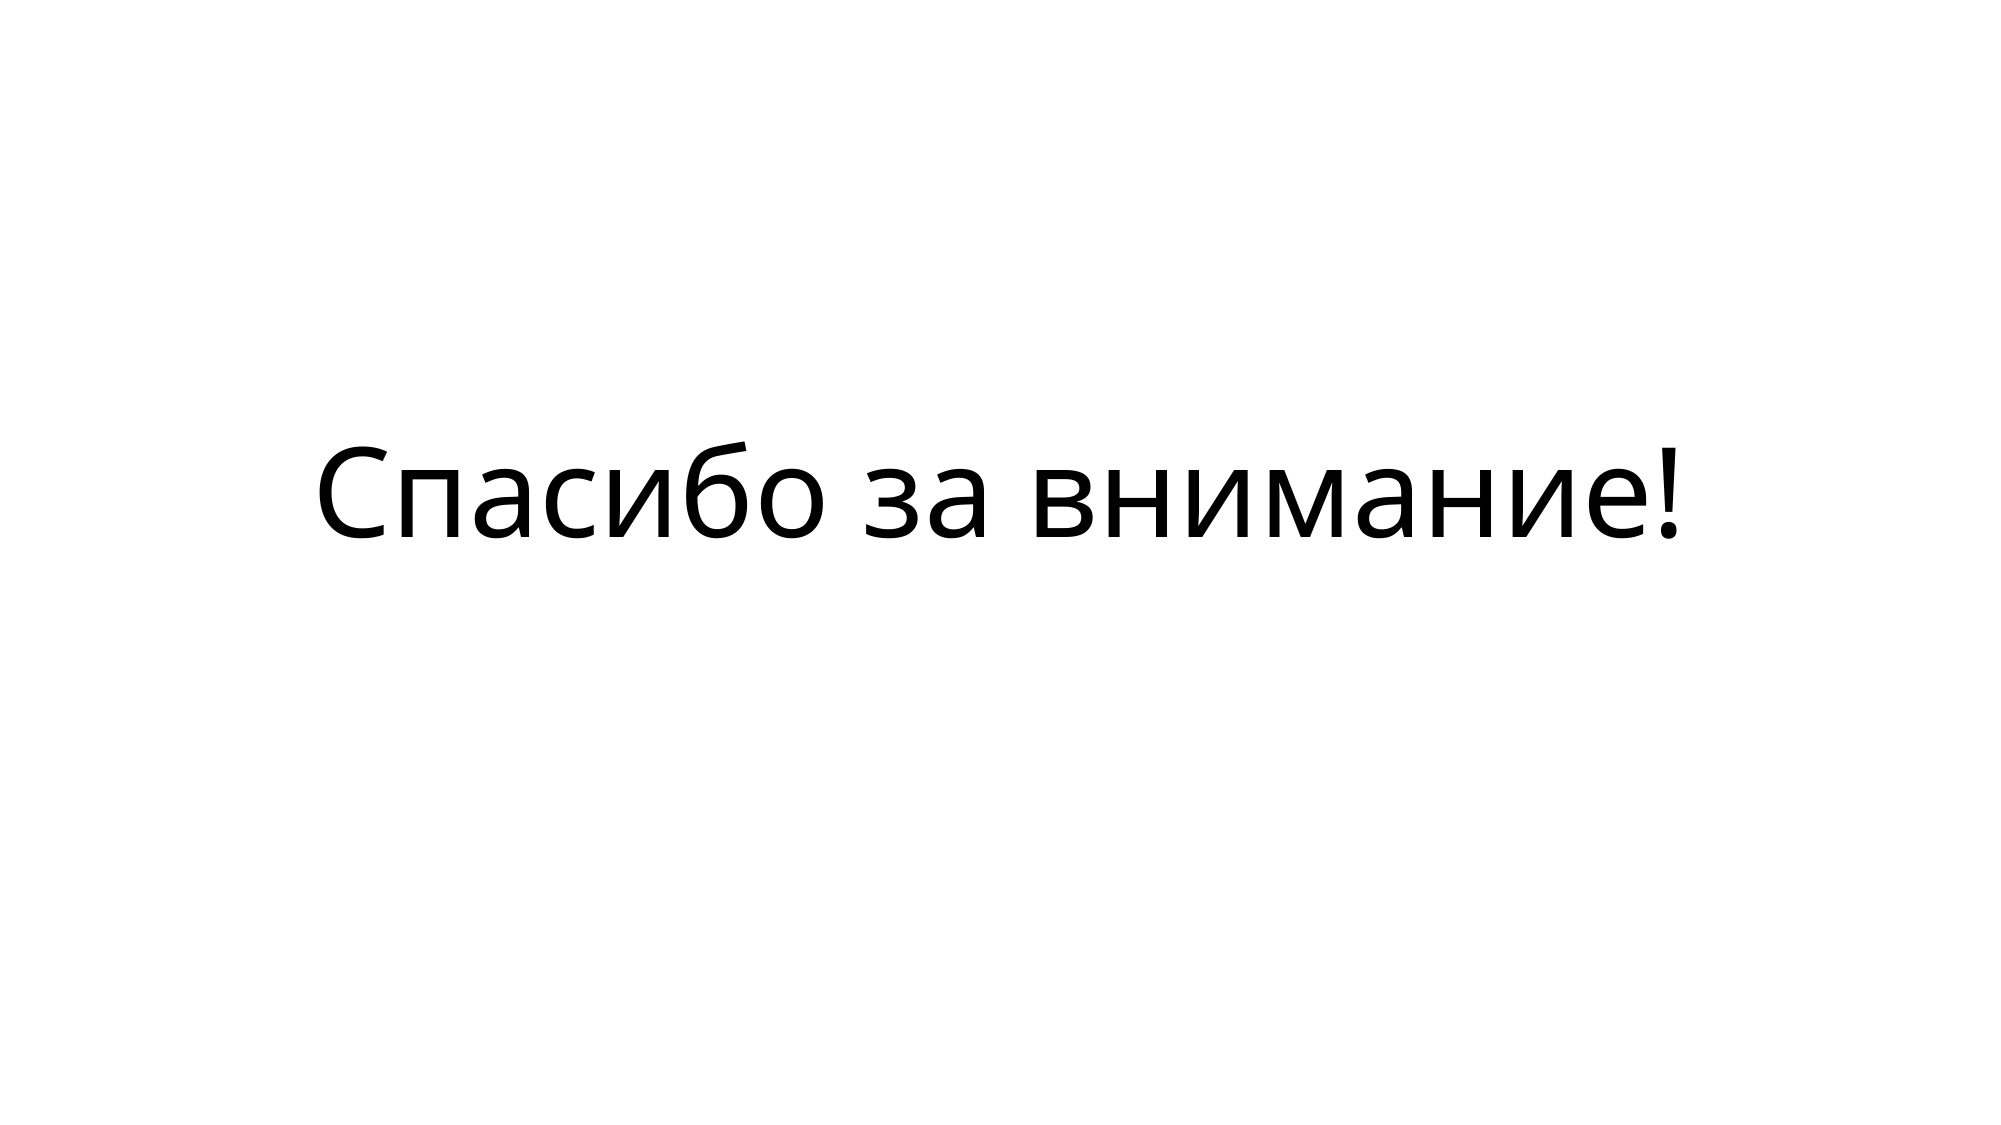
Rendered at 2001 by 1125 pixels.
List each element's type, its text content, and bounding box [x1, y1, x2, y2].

title Спасибо за внимание! [249, 184, 1750, 576]
